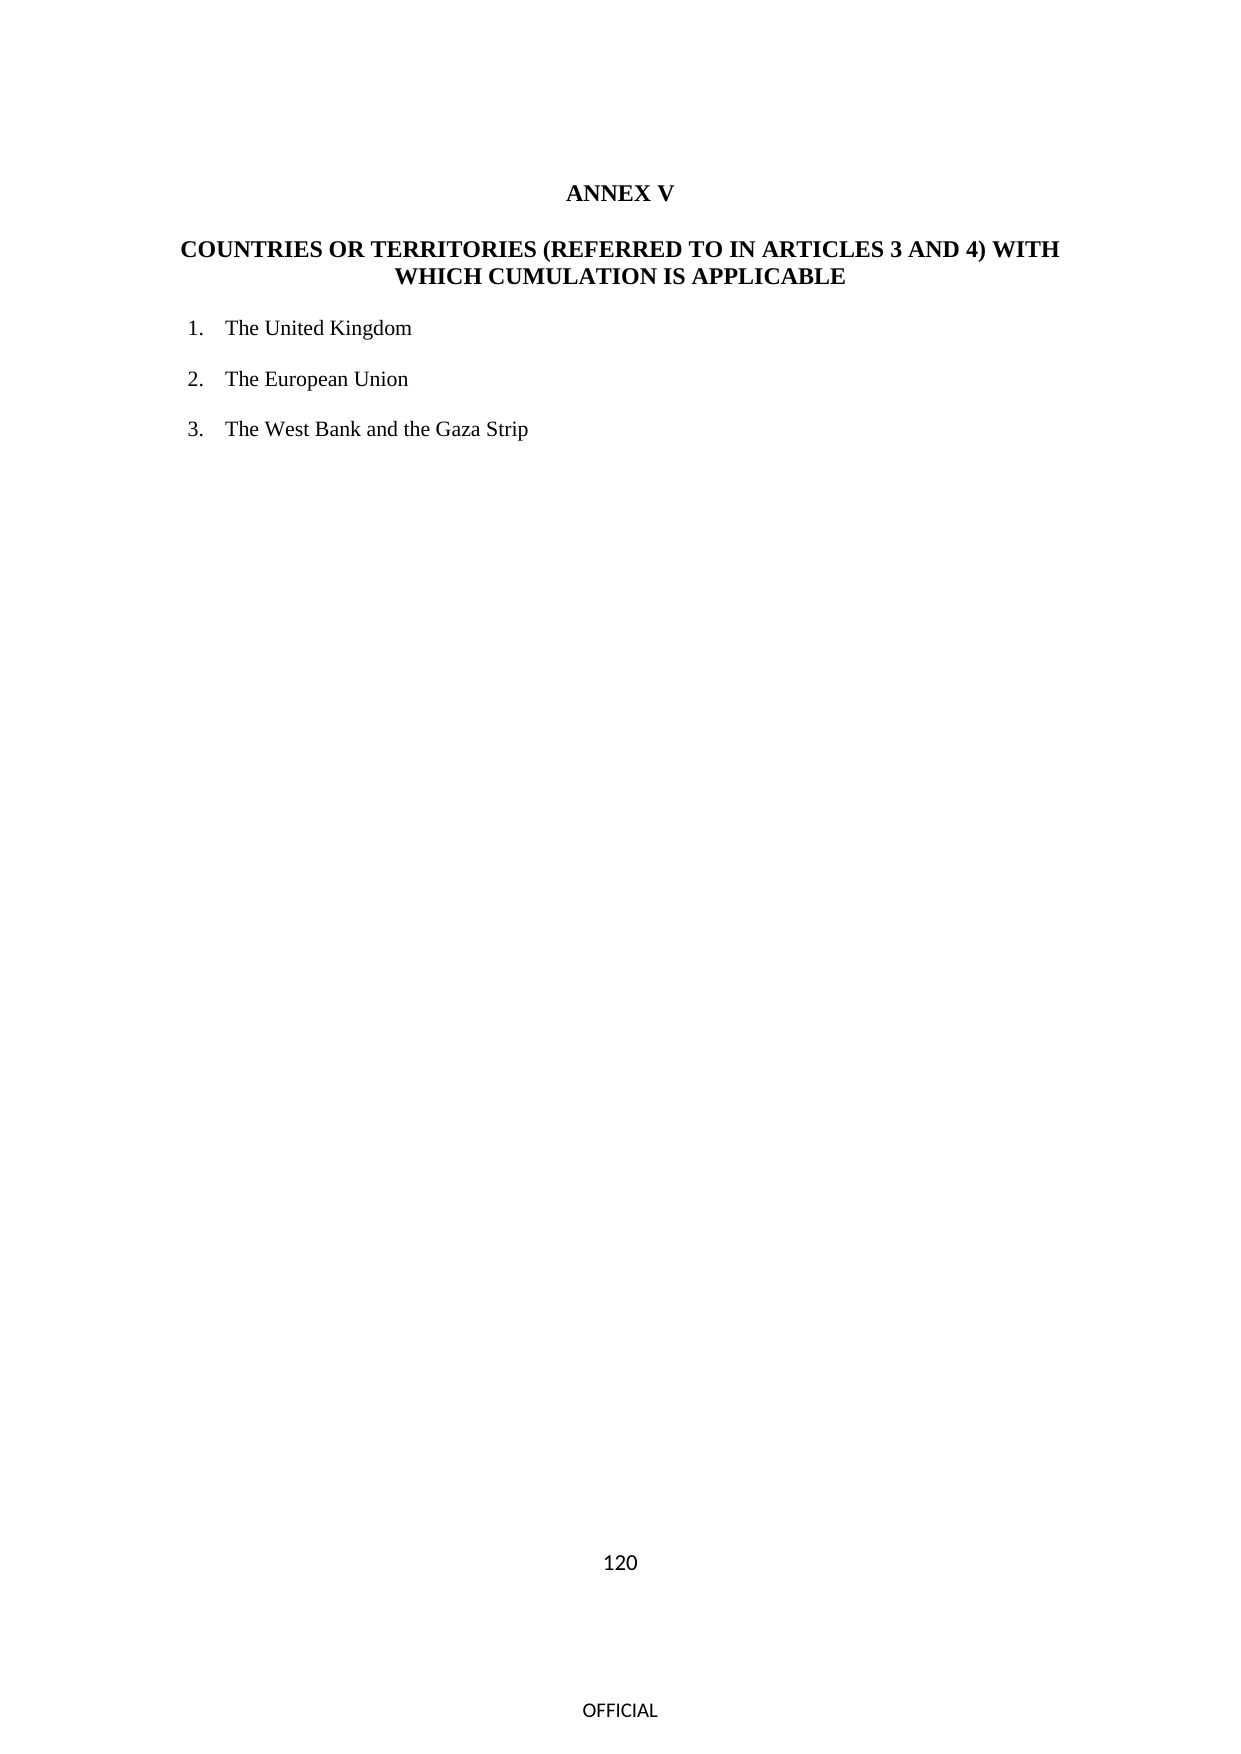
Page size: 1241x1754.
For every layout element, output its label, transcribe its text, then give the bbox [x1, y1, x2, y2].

list The West Bank and the Gaza Strip [187, 416, 1090, 441]
text ANNEX V [150, 179, 1090, 207]
list The United Kingdom [187, 315, 1090, 340]
list The European Union [187, 366, 1090, 391]
text COUNTRIES OR TERRITORIES (REFERRED TO IN ARTICLES 3 AND 4) WITH WHICH CUMULATION IS APPLICABLE [150, 235, 1090, 290]
